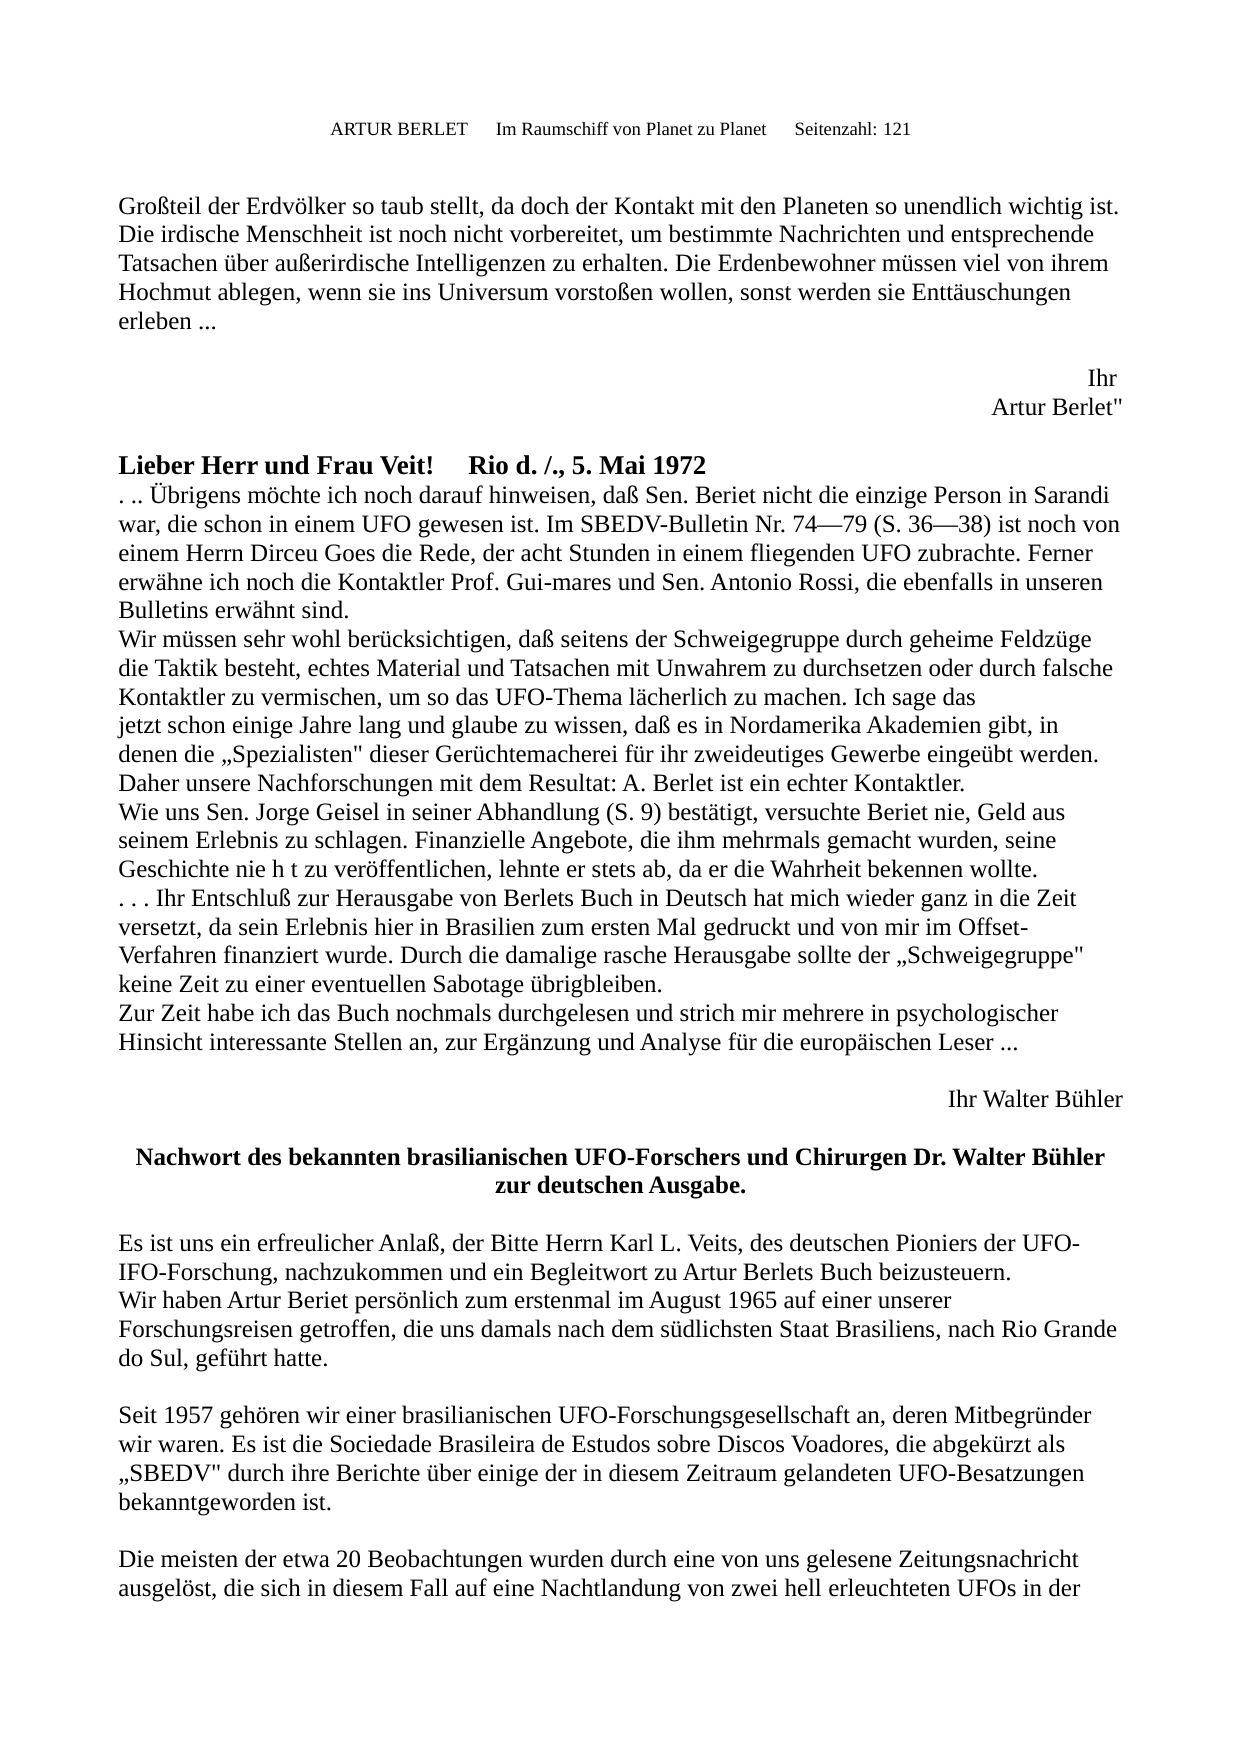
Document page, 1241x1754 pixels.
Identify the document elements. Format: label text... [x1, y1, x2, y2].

text Seit 1957 gehören wir einer brasilianischen UFO-For­schungsgesellschaft an, deren Mitbegründer wir waren. Es ist die Sociedade Brasileira de Estudos sobre Discos Voadores, die abgekürzt als „SBEDV" durch ihre Berichte über einige der in diesem Zeitraum gelandeten UFO-Be­satzungen bekanntgeworden ist. [118, 1401, 1123, 1516]
text Lieber Herr und Frau Veit! Rio d. /., 5. Mai 1972 [118, 449, 1123, 481]
text Zur Zeit habe ich das Buch nochmals durchgelesen und strich mir mehrere in psychologischer Hinsicht interessante Stellen an, zur Ergänzung und Analyse für die europäischen Leser ... [118, 998, 1123, 1056]
text Wir haben Artur Beriet persönlich zum erstenmal im August 1965 auf einer unserer Forschungsreisen getroffen, die uns damals nach dem südlichsten Staat Brasiliens, nach Rio Grande do Sul, geführt hatte. [118, 1286, 1123, 1372]
text Artur Berlet" [118, 392, 1123, 421]
text jetzt schon einige Jahre lang und glaube zu wissen, daß es in Nordamerika Akademien gibt, in denen die „Spezialisten" dieser Gerüchtemacherei für ihr zweideutiges Gewerbe eingeübt werden. Daher unsere Nachforschungen mit dem Resultat: A. Berlet ist ein echter Kontaktler. [118, 711, 1123, 797]
text Ihr [118, 363, 1123, 392]
text Es ist uns ein erfreulicher Anlaß, der Bitte Herrn Karl L. Veits, des deutschen Pioniers der UFO-IFO-Forschung, nachzukommen und ein Begleitwort zu Artur Berlets Buch beizusteuern. [118, 1228, 1123, 1286]
text Wie uns Sen. Jorge Geisel in seiner Abhandlung (S. 9) bestätigt, versuchte Beriet nie, Geld aus seinem Erlebnis zu schlagen. Finanzielle Angebote, die ihm mehrmals gemacht wurden, seine Geschichte nie h t zu veröffentlichen, lehnte er stets ab, da er die Wahrheit bekennen wollte. [118, 797, 1123, 883]
text . .. Übrigens möchte ich noch darauf hinweisen, daß Sen. Beriet nicht die einzige Person in Sarandi war, die schon in einem UFO gewesen ist. Im SBEDV-Bulletin Nr. 74—79 (S. 36—38) ist noch von einem Herrn Dirceu Goes die Rede, der acht Stunden in einem fliegenden UFO zu­brachte. Ferner erwähne ich noch die Kontaktler Prof. Gui-mares und Sen. Antonio Rossi, die ebenfalls in unseren Bul­letins erwähnt sind. [118, 481, 1123, 624]
text keine Zeit zu einer eventuellen Sabotage übrigbleiben. [118, 969, 1123, 998]
text Nachwort des bekannten brasilianischen UFO-Forschers und Chirurgen Dr. Walter Bühler zur deutschen Ausgabe. [118, 1142, 1123, 1199]
text Die meisten der etwa 20 Beobachtungen wurden durch eine von uns gelesene Zeitungsnachricht ausgelöst, die sich in diesem Fall auf eine Nachtlandung von zwei hell erleuch­teten UFOs in der [118, 1544, 1123, 1602]
text Großteil der Erd­völker so taub stellt, da doch der Kontakt mit den Pla­neten so unendlich wichtig ist. Die irdische Menschheit ist noch nicht vorbereitet, um bestimmte Nachrichten und ent­sprechende Tatsachen über außerirdische Intelligenzen zu erhalten. Die Erdenbewohner müssen viel von ihrem Hoch­mut ablegen, wenn sie ins Universum vorstoßen wollen, sonst werden sie Enttäuschungen erleben ... [118, 191, 1123, 334]
text . . . Ihr Entschluß zur Herausgabe von Berlets Buch in Deutsch hat mich wieder ganz in die Zeit versetzt, da sein Erlebnis hier in Brasilien zum ersten Mal gedruckt und von mir im Offset-Verfahren finanziert wurde. Durch die damalige rasche Herausgabe sollte der „Schweigegruppe" [118, 883, 1123, 969]
text Wir müssen sehr wohl berücksichtigen, daß seitens der Schweigegruppe durch geheime Feldzüge die Taktik besteht, echtes Material und Tatsachen mit Unwahrem zu durchsetzen oder durch falsche Kontaktler zu vermischen, um so das UFO-Thema lächerlich zu machen. Ich sage das [118, 624, 1123, 711]
text Ihr Walter Bühler [118, 1084, 1123, 1113]
